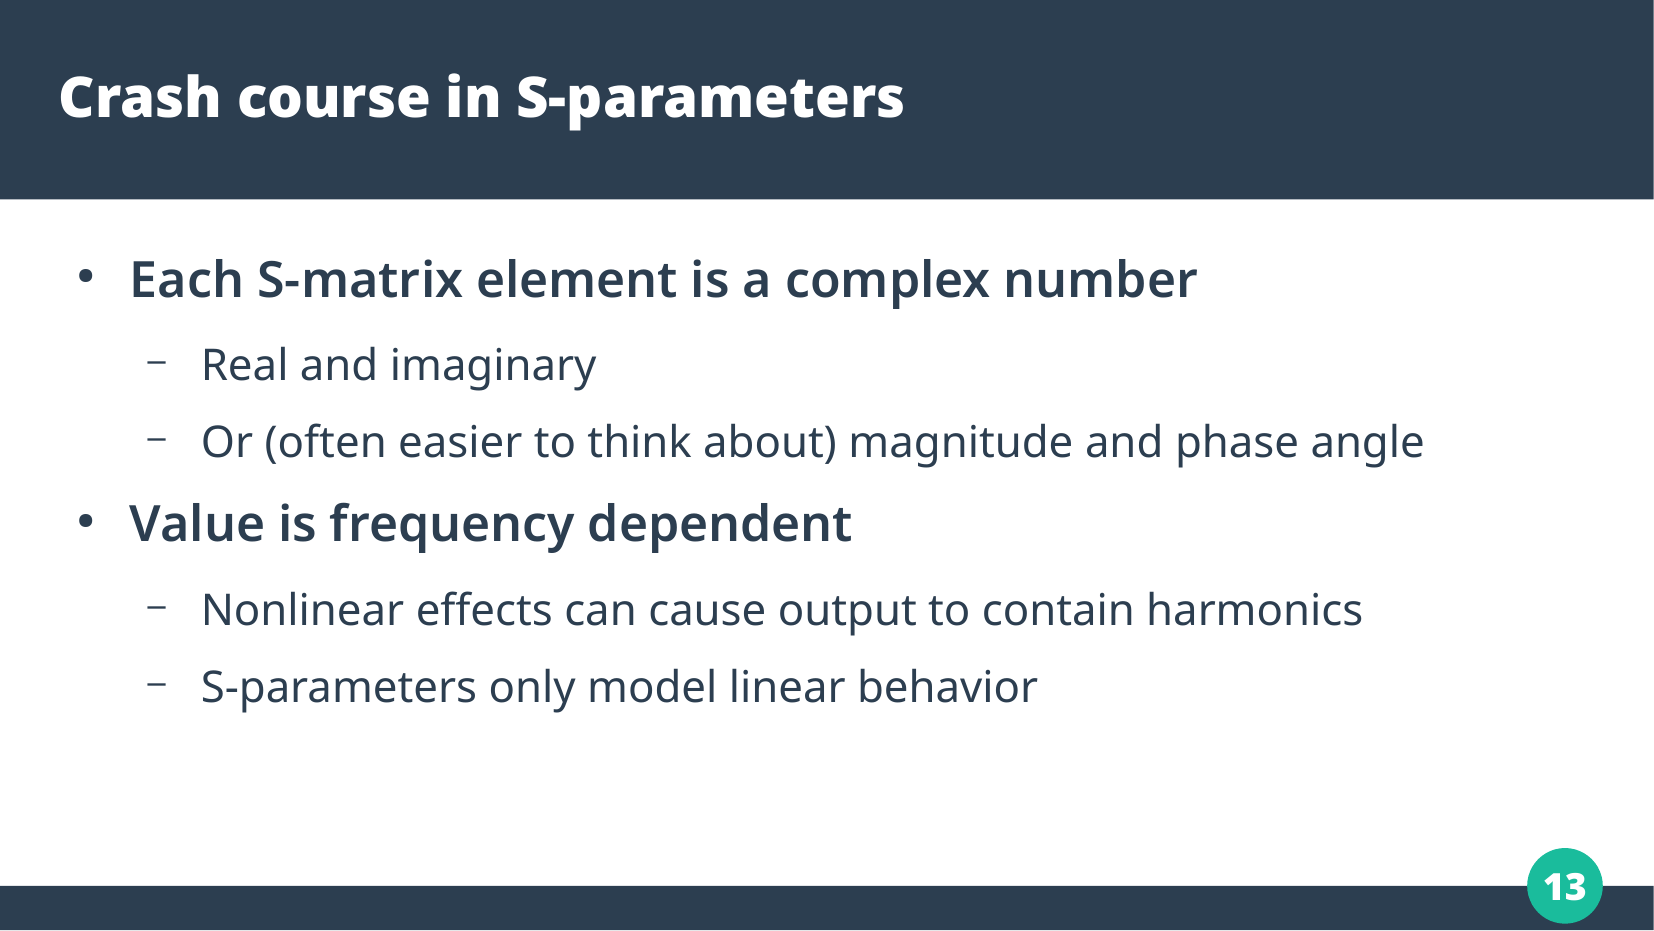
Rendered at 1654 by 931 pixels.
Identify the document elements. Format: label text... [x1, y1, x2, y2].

list Each S-matrix element is a complex number Real and imaginary Or (often easier to think about) magnitude and phase angle Value is frequency dependent Nonlinear effects can cause output to contain harmonics S-parameters only model linear behavior [59, 243, 1595, 864]
title Crash course in S-parameters [59, 37, 1595, 155]
